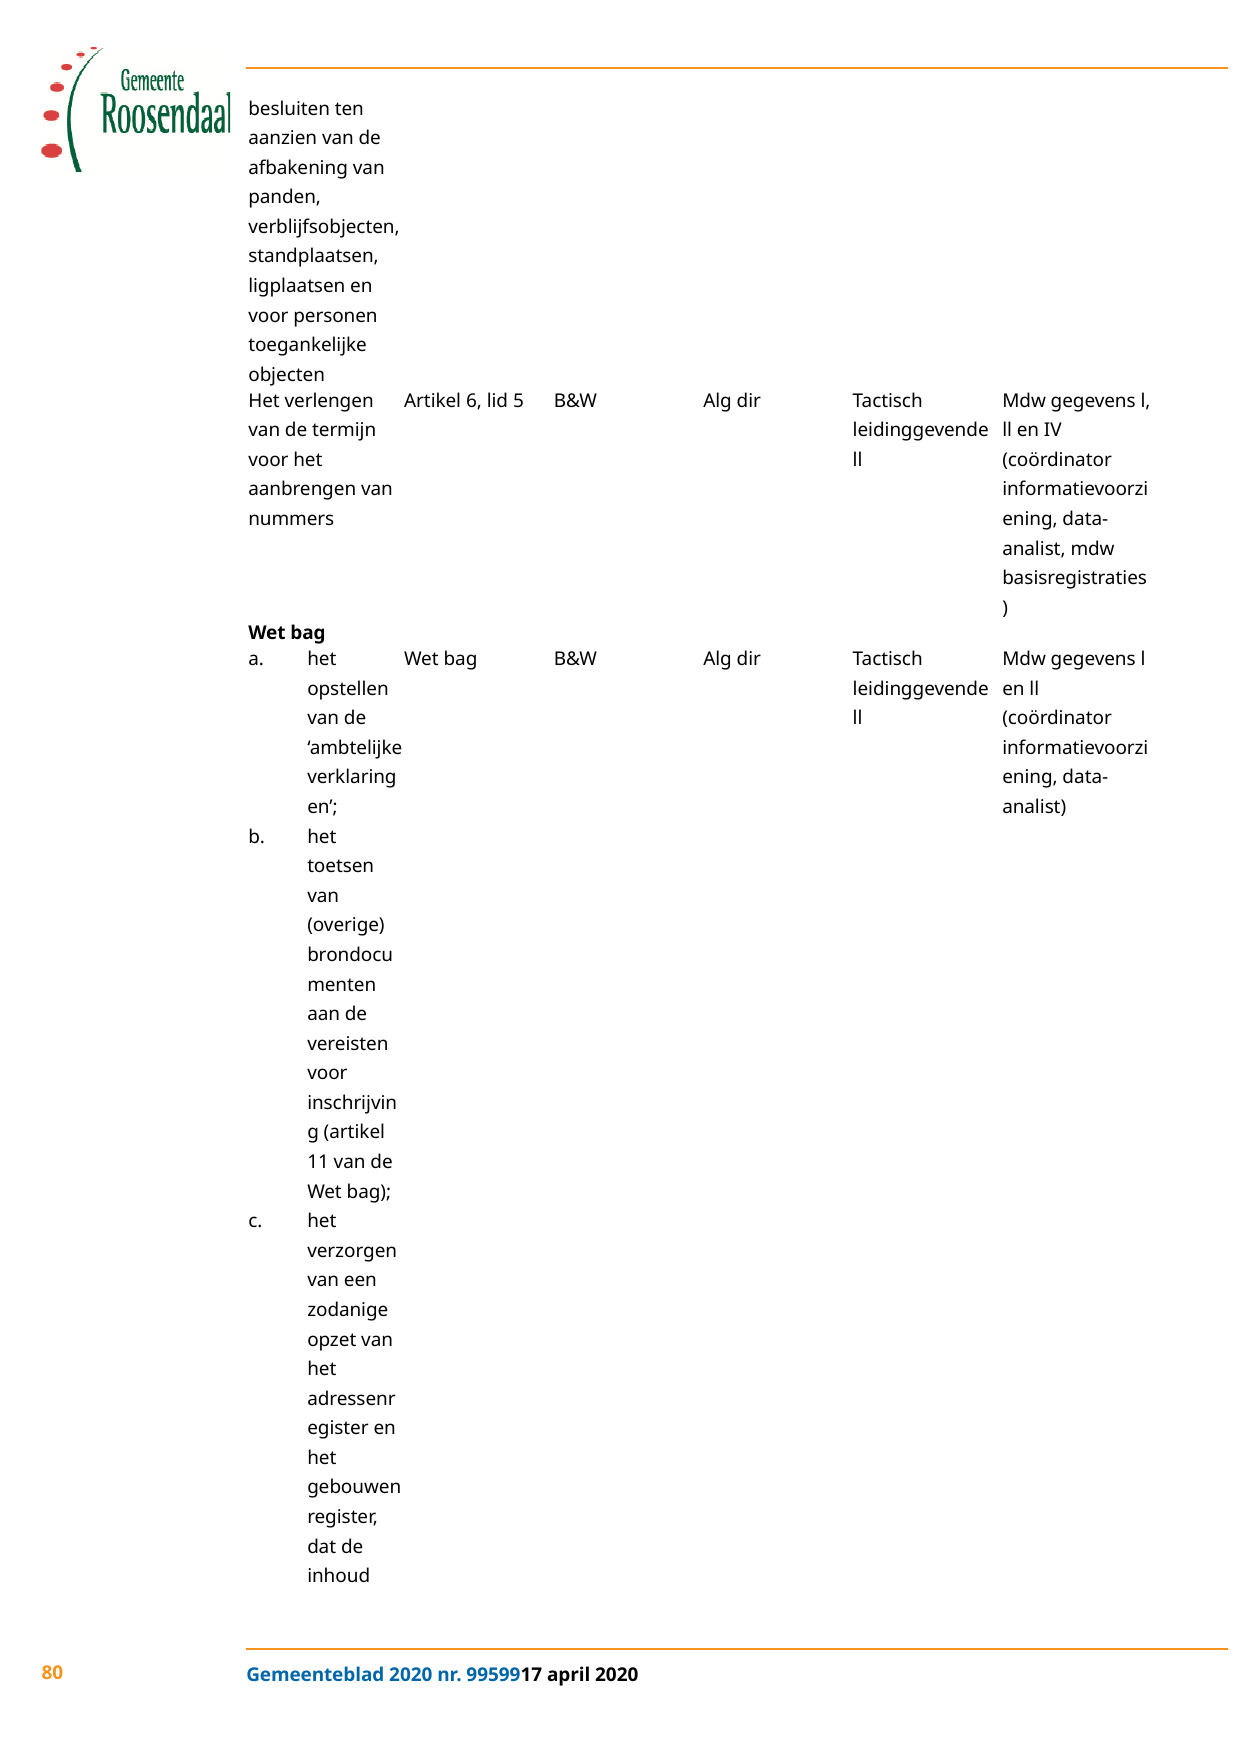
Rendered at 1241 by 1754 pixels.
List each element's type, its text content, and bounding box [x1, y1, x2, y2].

table_cell Tactisch leidinggevende ll [853, 645, 1002, 1588]
table_cell B&W [554, 645, 703, 1588]
table_cell Alg dir [703, 645, 852, 1588]
table_cell het opstellen van de ‘ambtelijke verklaringen’; het toetsen van (overige) brondocumenten aan de vereisten voor inschrijving (artikel 11 van de Wet bag); het verzorgen van een zodanige opzet van het adressenregister en het gebouwenregister, dat de inhoud [248, 645, 404, 1588]
table_cell B&W [554, 387, 703, 619]
table_cell Artikel 6, lid 5 [404, 387, 553, 619]
table_cell [554, 95, 703, 387]
table_cell [853, 620, 1002, 645]
table_cell [404, 95, 553, 387]
table_cell Mdw gegevens l en ll (coördinator informatievoorziening, data-analist) [1002, 645, 1152, 1588]
table_cell Alg dir [703, 387, 852, 619]
table_cell besluiten ten aanzien van de afbakening van panden, verblijfsobjecten, standplaatsen, ligplaatsen en voor personen toegankelijke objecten [248, 95, 404, 387]
table_cell [703, 620, 852, 645]
table_cell [554, 620, 703, 645]
table_cell Wet bag [248, 620, 404, 645]
table_cell [404, 620, 553, 645]
table_cell [1002, 620, 1152, 645]
table_cell Tactisch leidinggevende ll [853, 387, 1002, 619]
table_cell [853, 95, 1002, 387]
table_cell Het verlengen van de termijn voor het aanbrengen van nummers [248, 387, 404, 619]
table_cell [703, 95, 852, 387]
table_cell Wet bag [404, 645, 553, 1588]
table_cell Mdw gegevens l, ll en IV (coördinator informatievoorziening, data-analist, mdw basisregistraties) [1002, 387, 1152, 619]
picture [41, 47, 231, 172]
table_cell [1002, 95, 1152, 387]
